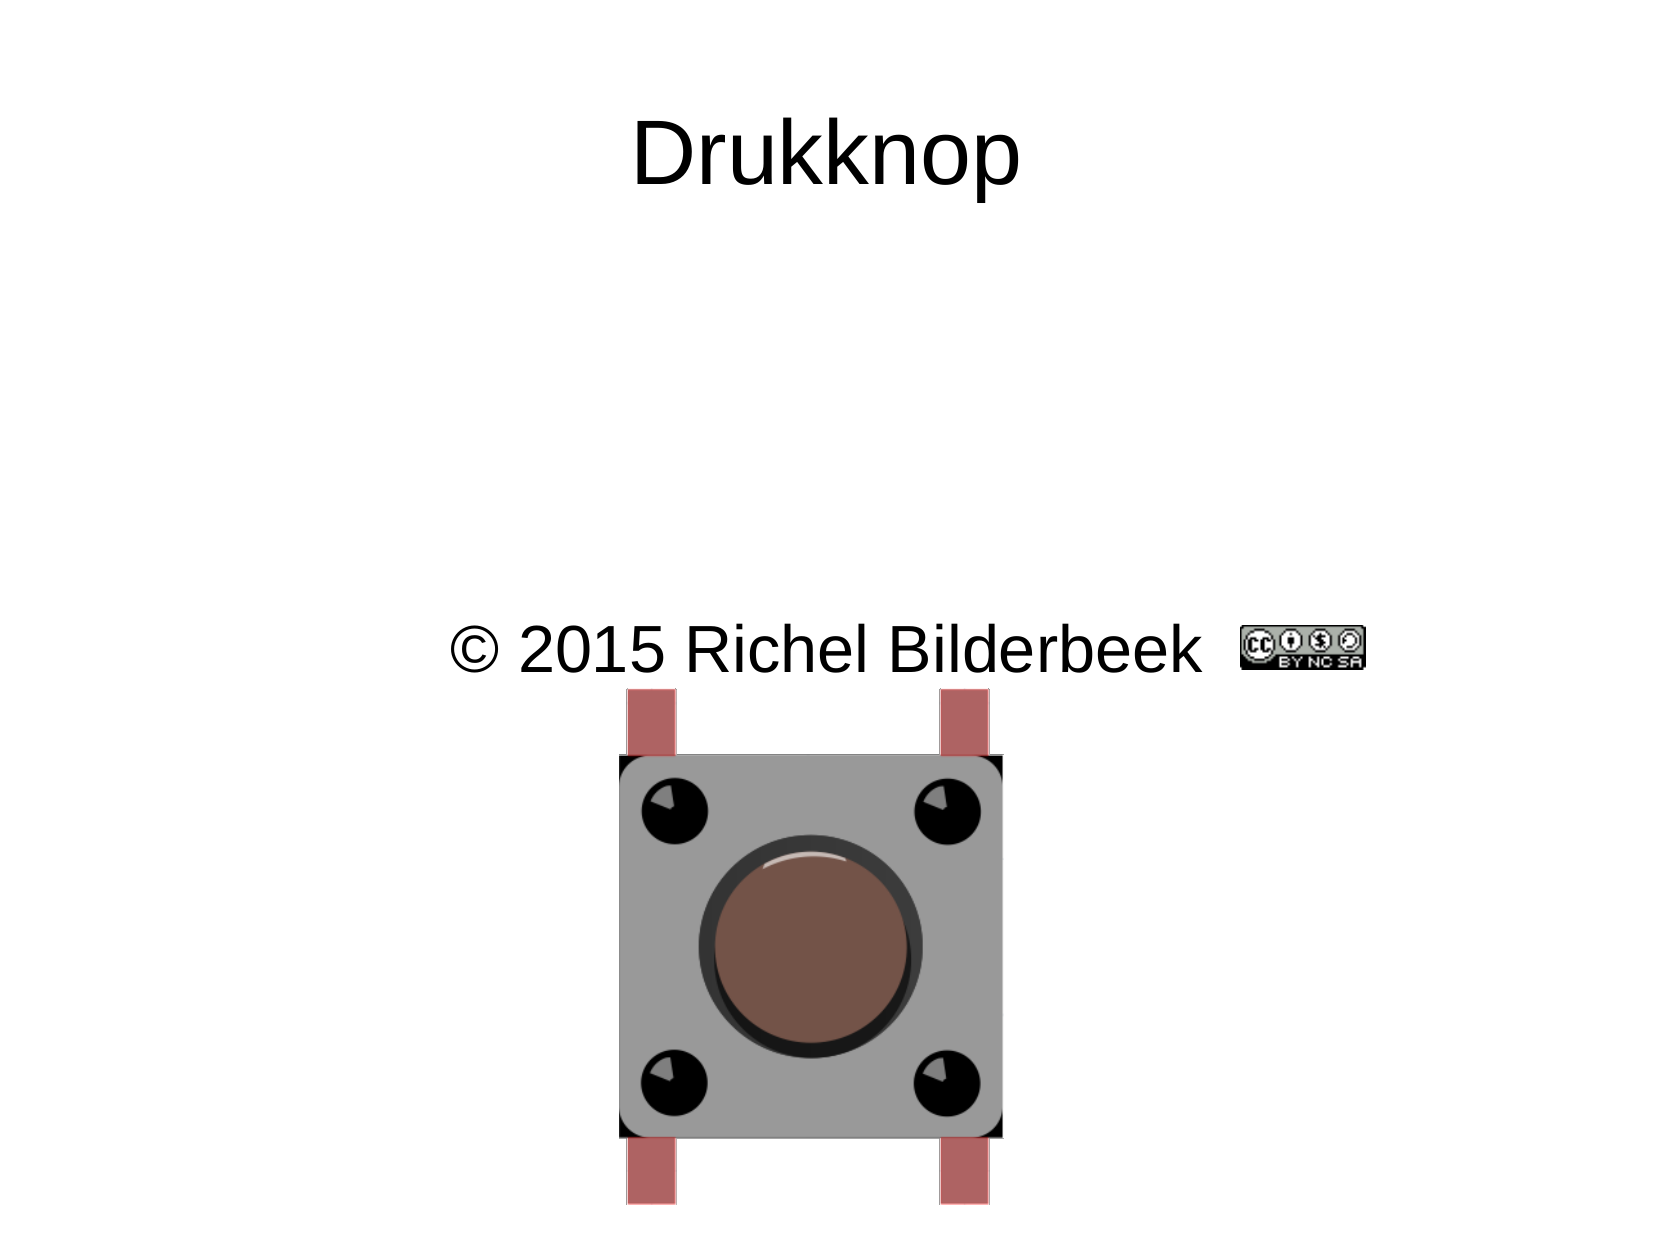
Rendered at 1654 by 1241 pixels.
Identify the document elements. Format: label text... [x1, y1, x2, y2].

picture [1240, 625, 1366, 670]
title Drukknop [82, 49, 1571, 257]
picture [619, 688, 1004, 1205]
subtitle © 2015 Richel Bilderbeek [82, 290, 1571, 1010]
